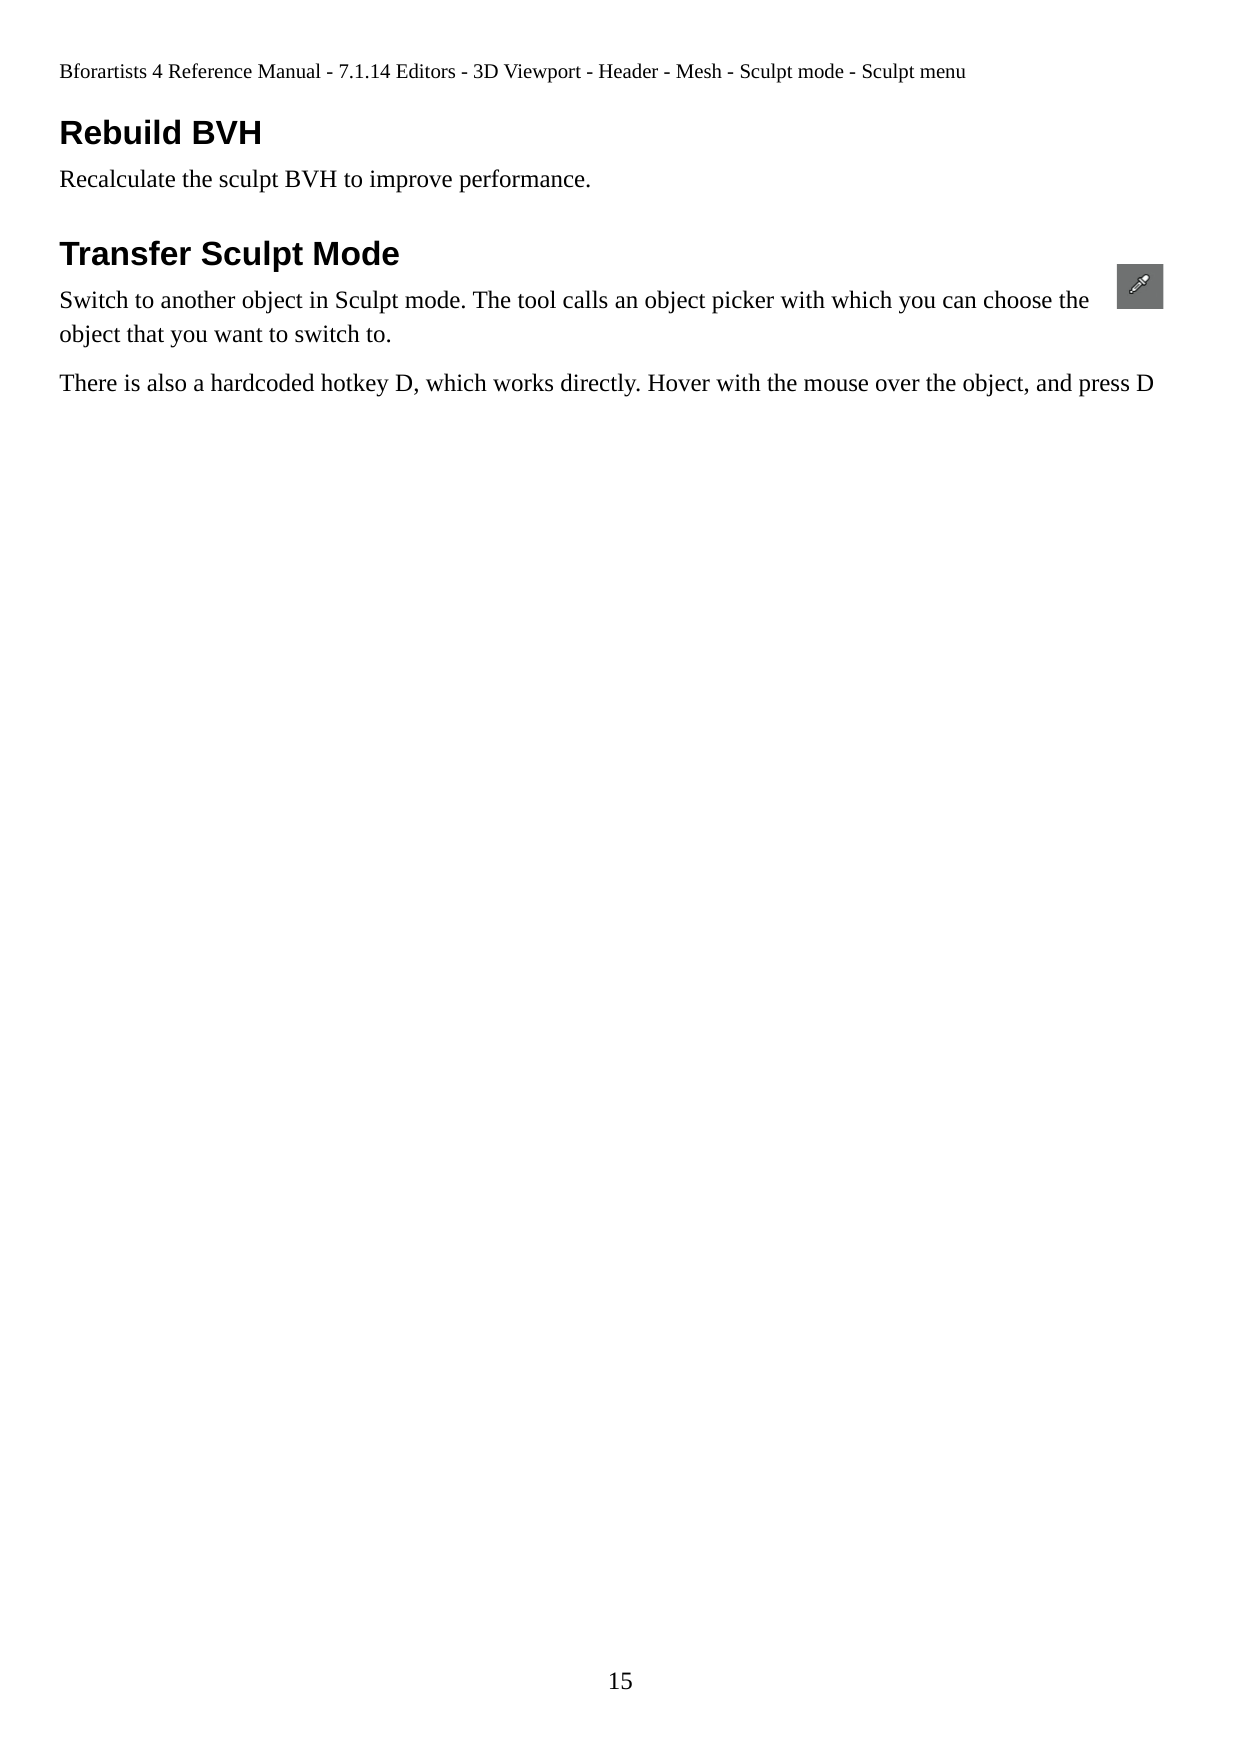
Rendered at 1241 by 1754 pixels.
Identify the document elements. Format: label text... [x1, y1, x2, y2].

picture [1116, 264, 1164, 309]
subtitle Rebuild BVH [59, 113, 1181, 151]
text There is also a hardcoded hotkey D, which works directly. Hover with the mouse over the object, and press D [59, 368, 1181, 397]
text Switch to another object in Sculpt mode. The tool calls an object picker with which you can choose the object that you want to switch to. [59, 285, 1181, 348]
subtitle Transfer Sculpt Mode [59, 234, 1181, 272]
text Recalculate the sculpt BVH to improve performance. [59, 164, 1181, 192]
